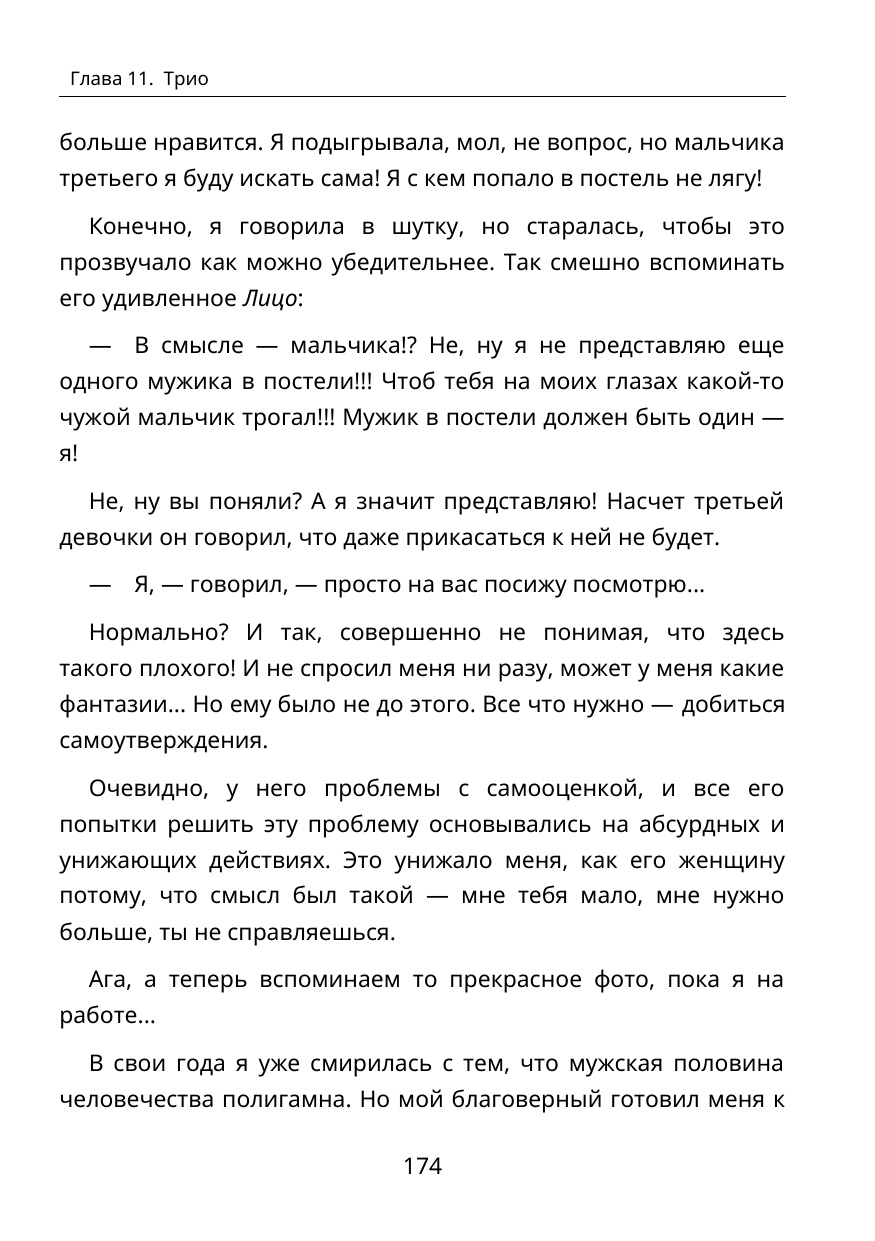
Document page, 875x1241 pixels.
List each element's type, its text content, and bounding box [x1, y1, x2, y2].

text больше нравится. Я подыгрывала, мол, не вопрос, но мальчика третьего я буду искать сама! Я с кем попало в постель не лягу! [59, 126, 786, 193]
text Ага, а теперь вспоминаем то прекрасное фото, пока я на работе... [59, 963, 786, 1030]
text Конечно, я говорила в шутку, но старалась, чтобы это прозвучало как можно убедительнее. Так смешно вспоминать его удивленное Лицо: [59, 210, 786, 313]
text Нормально? И так, совершенно не понимая, что здесь такого плохого! И не спросил меня ни разу, может у меня какие фантазии... Но ему было не до этого. Все что нужно — добиться самоутверждения. [59, 616, 786, 755]
text Очевидно, у него проблемы с самооценкой, и все его попытки решить эту проблему основывались на абсурдных и унижающих действиях. Это унижало меня, как его женщину потому, что смысл был такой — мне тебя мало, мне нужно больше, ты не справляешься. [59, 772, 786, 947]
list В смысле — мальчика!? Не, ну я не представляю еще одного мужика в постели!!! Чтоб тебя на моих глазах какой-то чужой мальчик трогал!!! Мужик в постели должен быть один — я! [59, 329, 786, 468]
text В свои года я уже смирилась с тем, что мужская половина человечества полигамна. Но мой благоверный готовил меня к [59, 1047, 786, 1114]
list Я, — говорил, — просто на вас посижу посмотрю... [59, 568, 786, 600]
text Не, ну вы поняли? А я значит представляю! Насчет третьей девочки он говорил, что даже прикасаться к ней не будет. [59, 485, 786, 552]
